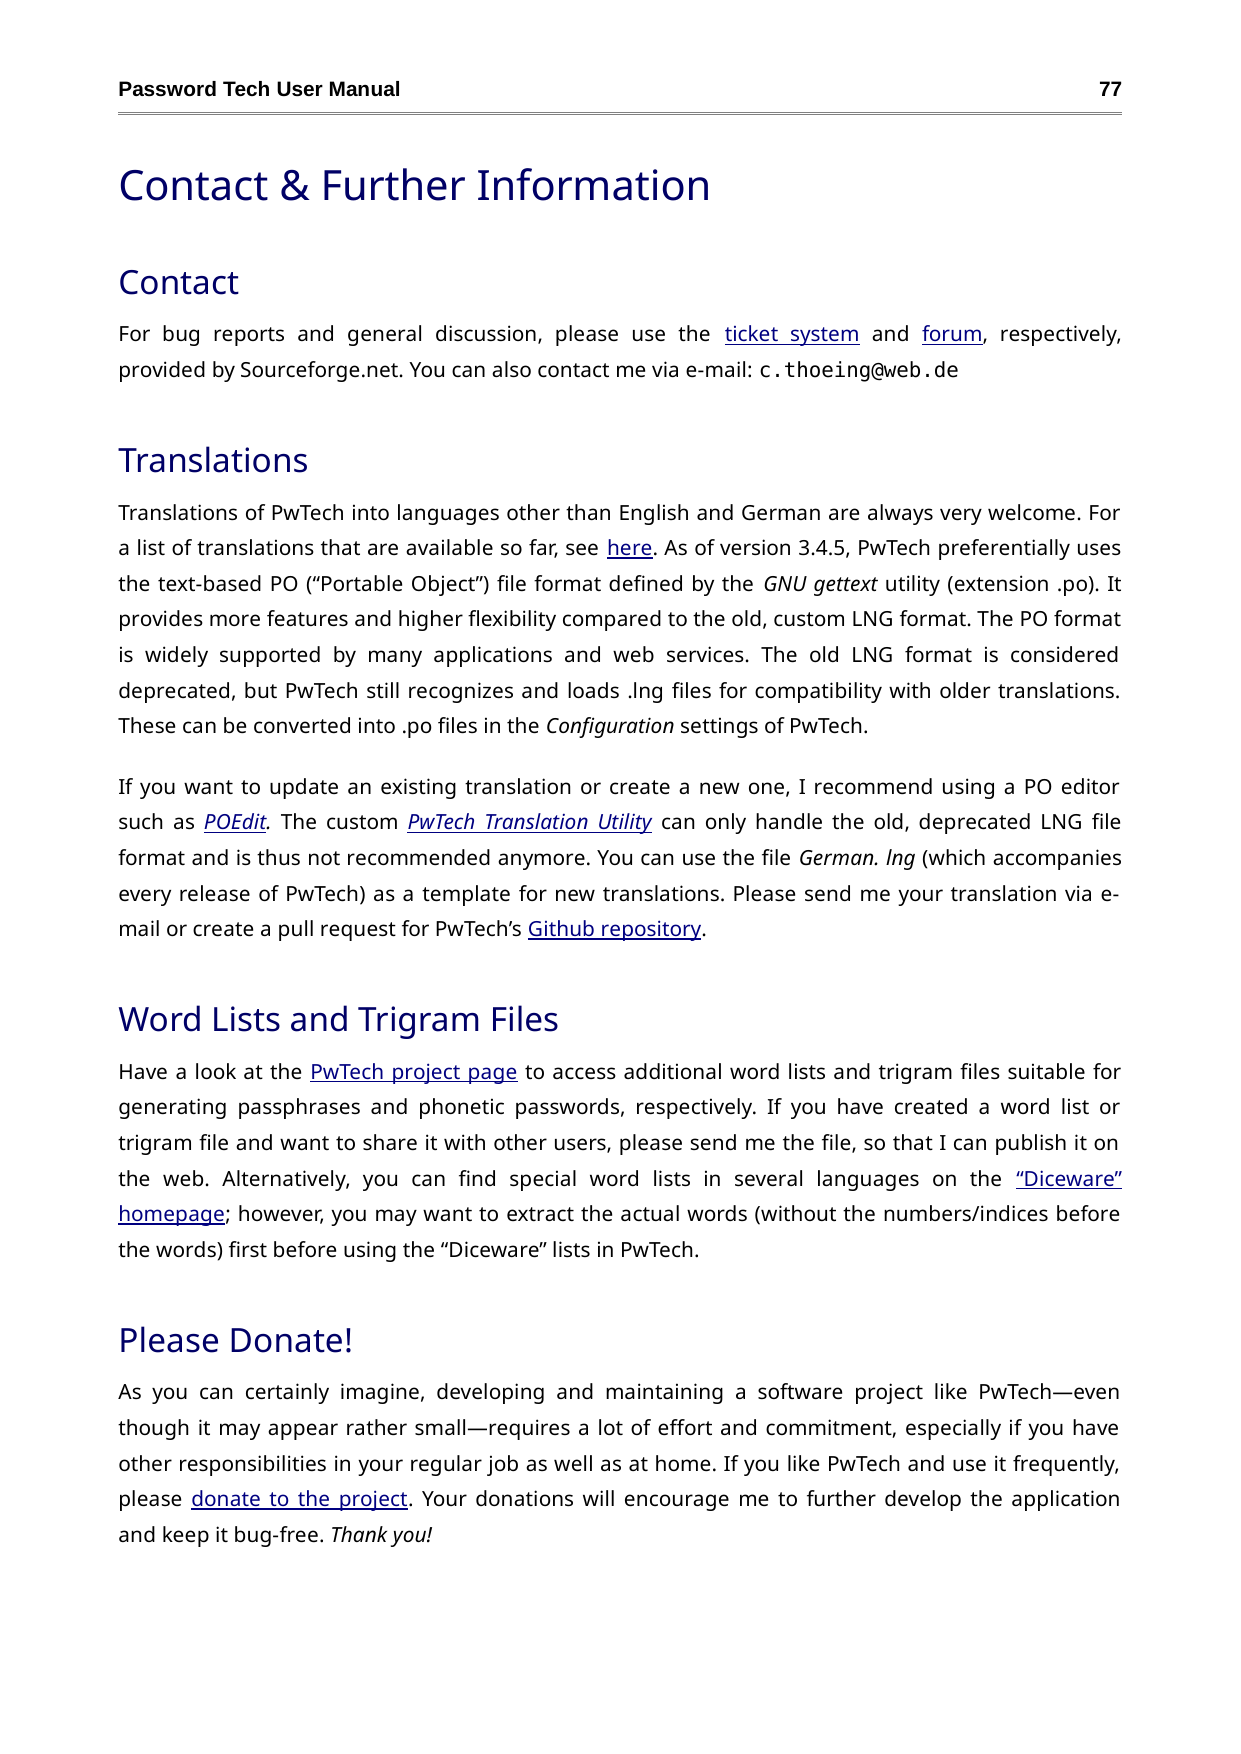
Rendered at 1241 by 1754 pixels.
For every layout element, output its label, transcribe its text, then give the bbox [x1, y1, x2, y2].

text As you can certainly imagine, developing and maintaining a software project like PwTech—even though it may appear rather small—requires a lot of effort and commitment, especially if you have other responsibilities in your regular job as well as at home. If you like PwTech and use it frequently, please donate to the project. Your donations will encourage me to further develop the application and keep it bug-free. Thank you! [118, 1377, 1122, 1548]
subtitle Contact & Further Information [118, 156, 1122, 212]
text For bug reports and general discussion, please use the ticket system and forum, respectively, provided by Sourceforge.net. You can also contact me via e-mail: c.thoeing@web.de [118, 319, 1122, 383]
subtitle Please Donate! [118, 1316, 1122, 1362]
text Translations of PwTech into languages other than English and German are always very welcome. For a list of translations that are available so far, see here. As of version 3.4.5, PwTech preferentially uses the text-based PO (“Portable Object”) file format defined by the GNU gettext utility (extension .po). It provides more features and higher flexibility compared to the old, custom LNG format. The PO format is widely supported by many applications and web services. The old LNG format is considered deprecated, but PwTech still recognizes and loads .lng files for compatibility with older translations. These can be converted into .po files in the Configuration settings of PwTech. [118, 497, 1122, 740]
subtitle Translations [118, 437, 1122, 483]
text Have a look at the PwTech project page to access additional word lists and trigram files suitable for generating passphrases and phonetic passwords, respectively. If you have created a word list or trigram file and want to share it with other users, please send me the file, so that I can publish it on the web. Alternatively, you can find special word lists in several languages on the “Diceware” homepage; however, you may want to extract the actual words (without the numbers/indices before the words) first before using the “Diceware” lists in PwTech. [118, 1057, 1122, 1263]
text If you want to update an existing translation or create a new one, I recommend using a PO editor such as POEdit. The custom PwTech Translation Utility can only handle the old, deprecated LNG file format and is thus not recommended anymore. You can use the file German. lng (which accompanies every release of PwTech) as a template for new translations. Please send me your translation via e-mail or create a pull request for PwTech’s Github repository. [118, 772, 1122, 943]
subtitle Contact [118, 258, 1122, 304]
subtitle Word Lists and Trigram Files [118, 996, 1122, 1042]
